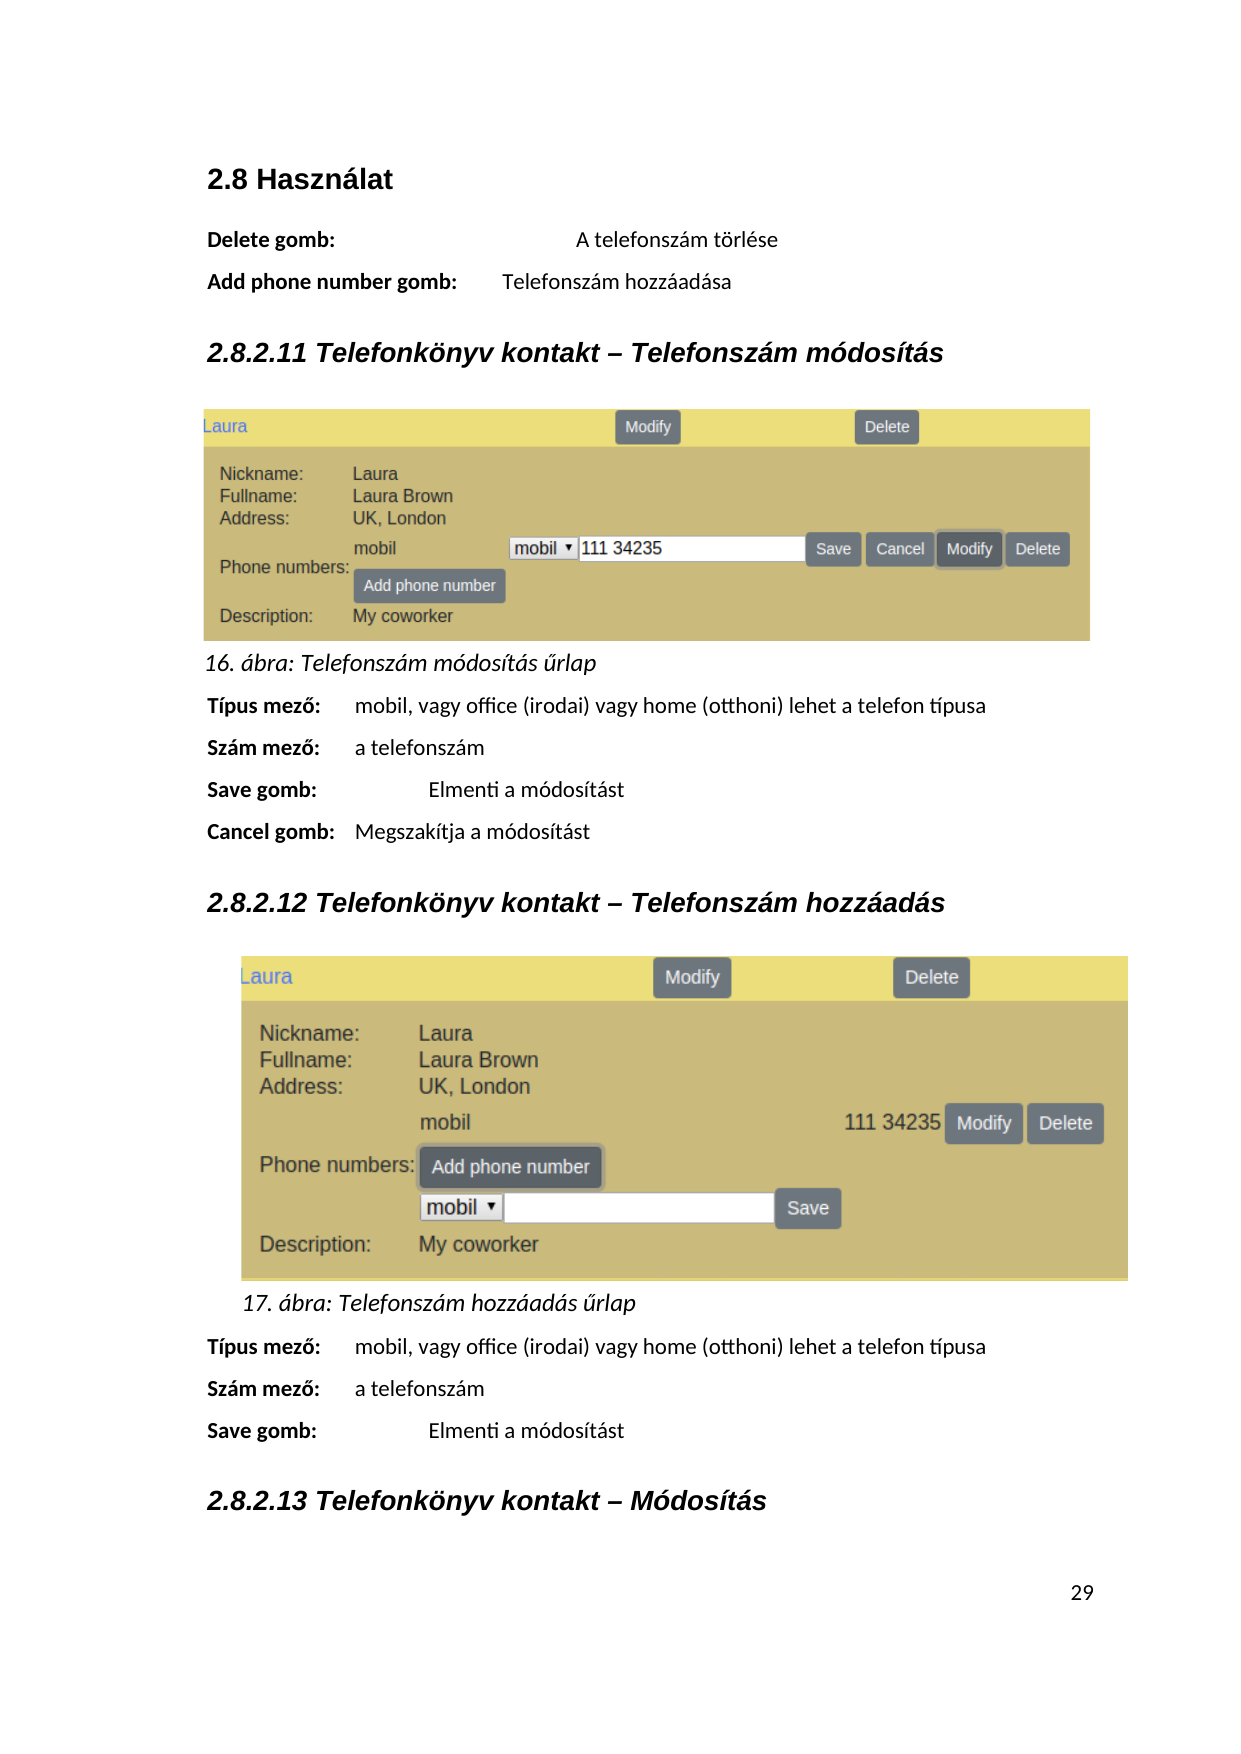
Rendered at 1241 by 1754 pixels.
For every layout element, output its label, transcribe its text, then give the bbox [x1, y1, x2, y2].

picture [203, 409, 1091, 641]
subtitle Telefonkönyv kontakt – Módosítás [207, 1485, 1093, 1517]
text [204, 397, 1097, 409]
subtitle Telefonkönyv kontakt – Telefonszám módosítás [207, 336, 1093, 368]
picture [241, 956, 1128, 1281]
text Típus mező: mobil, vagy office (irodai) vagy home (otthoni) lehet a telefon típusa Szám mező: a telefonszám Save gomb: Elmenti a módosítást Cancel gomb: Megszakítja a módosítást [207, 677, 1093, 845]
subtitle Telefonkönyv kontakt – Telefonszám hozzáadás [207, 886, 1093, 918]
text Típus mező: mobil, vagy office (irodai) vagy home (otthoni) lehet a telefon típusa Szám mező: a telefonszám Save gomb: Elmenti a módosítást [207, 944, 1128, 1444]
text 17. ábra: Telefonszám hozzáadás űrlap [241, 1281, 1128, 1318]
text Delete gomb: A telefonszám törlése Add phone number gomb: Telefonszám hozzáadása [207, 225, 1093, 295]
text 16. ábra: Telefonszám módosítás űrlap [204, 641, 1097, 677]
